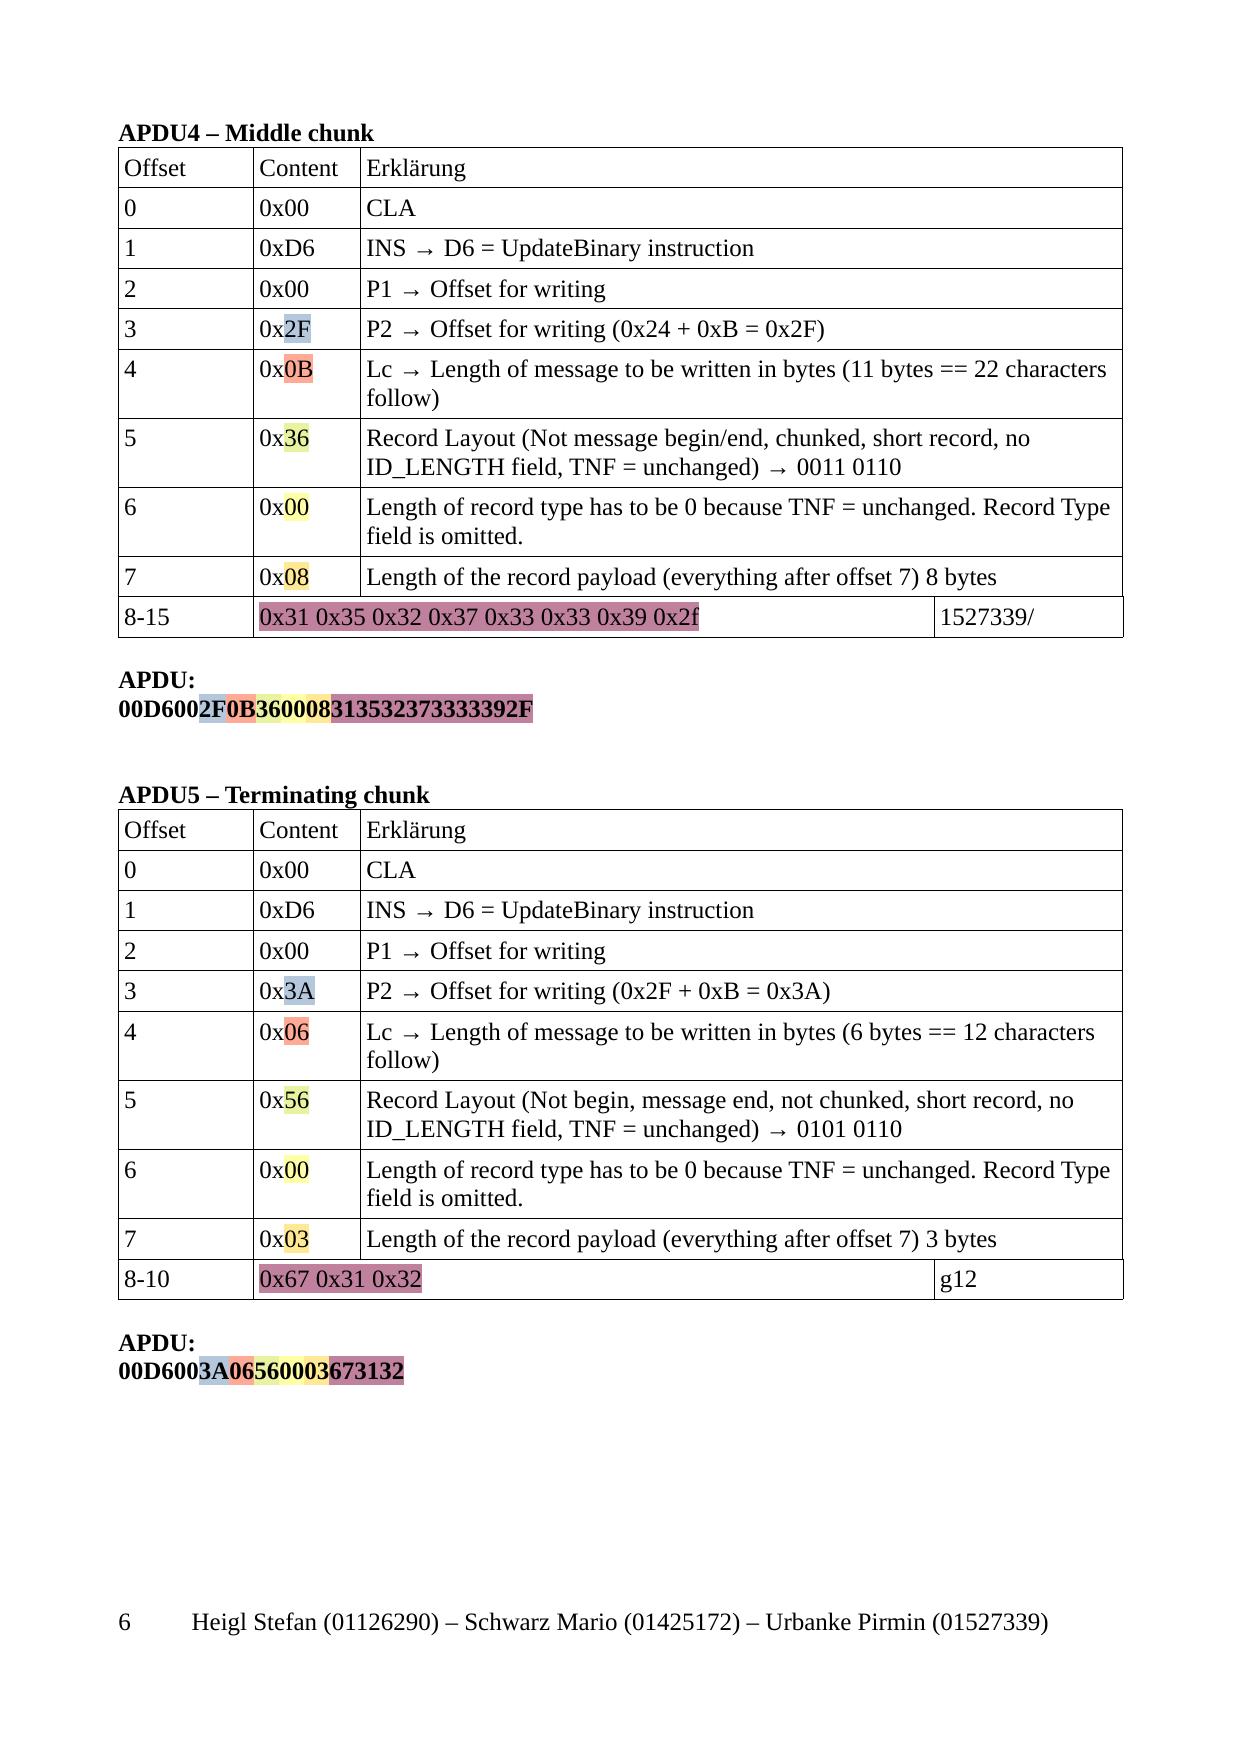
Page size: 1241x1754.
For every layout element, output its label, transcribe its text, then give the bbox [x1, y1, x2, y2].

table_header 8-15 [119, 597, 253, 637]
table_header 0x00 [254, 1150, 360, 1218]
table_header 0x03 [254, 1219, 360, 1258]
table_cell P2 → Offset for writing (0x2F + 0xB = 0x3A) [361, 971, 1122, 1011]
table_header Length of record type has to be 0 because TNF = unchanged. Record Type field is omitted. [361, 1150, 1122, 1218]
table_header g12 [935, 1260, 1123, 1299]
table_cell P1 → Offset for writing [361, 931, 1122, 970]
text APDU4 – Middle chunk [118, 118, 1122, 147]
table_cell 0 [119, 188, 253, 227]
table_header Length of the record payload (everything after offset 7) 8 bytes [361, 557, 1122, 596]
table_cell 1 [119, 229, 253, 268]
table_cell INS → D6 = UpdateBinary instruction [361, 891, 1122, 930]
table_header Erklärung [361, 810, 1122, 849]
table_header 6 [119, 488, 253, 556]
table_header Erklärung [361, 148, 1122, 187]
table_header 0x67 0x31 0x32 [254, 1260, 934, 1299]
table_cell 0x00 [254, 851, 360, 890]
text 00D6003A06560003673132 [118, 1356, 1122, 1385]
table_cell 2 [119, 931, 253, 970]
table_cell 5 [119, 1081, 253, 1149]
table_cell CLA [361, 851, 1122, 890]
table_header 6 [119, 1150, 253, 1218]
table_header 0x08 [254, 557, 360, 596]
table_cell 3 [119, 309, 253, 348]
table_cell 0x00 [254, 188, 360, 227]
table_cell Record Layout (Not begin, message end, not chunked, short record, no ID_LENGTH field, TNF = unchanged) → 0101 0110 [361, 1081, 1122, 1149]
table_cell 4 [119, 1012, 253, 1080]
table_cell 0x56 [254, 1081, 360, 1149]
table_cell 1 [119, 891, 253, 930]
table_cell 0x3A [254, 971, 360, 1011]
table_cell 5 [119, 419, 253, 487]
table_header Offset [119, 810, 253, 849]
table_cell 0x36 [254, 419, 360, 487]
table_cell 0x00 [254, 931, 360, 970]
table_cell 0x2F [254, 309, 360, 348]
table_header 1527339/ [935, 597, 1123, 637]
table_header 8-10 [119, 1260, 253, 1299]
table_header 0x31 0x35 0x32 0x37 0x33 0x33 0x39 0x2f [254, 597, 934, 637]
table_cell 2 [119, 269, 253, 308]
text 00D6002F0B360008313532373333392F [118, 694, 1122, 723]
table_header 7 [119, 557, 253, 596]
text APDU: [118, 665, 1122, 694]
table_cell 4 [119, 350, 253, 417]
table_header Offset [119, 148, 253, 187]
table_cell INS → D6 = UpdateBinary instruction [361, 229, 1122, 268]
table_cell Lc → Length of message to be written in bytes (11 bytes == 22 characters follow) [361, 350, 1122, 417]
table_header 7 [119, 1219, 253, 1258]
table_header Length of record type has to be 0 because TNF = unchanged. Record Type field is omitted. [361, 488, 1122, 556]
table_header Length of the record payload (everything after offset 7) 3 bytes [361, 1219, 1122, 1258]
table_cell 3 [119, 971, 253, 1011]
table_cell Lc → Length of message to be written in bytes (6 bytes == 12 characters follow) [361, 1012, 1122, 1080]
table_cell 0xD6 [254, 229, 360, 268]
table_cell Record Layout (Not message begin/end, chunked, short record, no ID_LENGTH field, TNF = unchanged) → 0011 0110 [361, 419, 1122, 487]
table_header Content [254, 810, 360, 849]
table_cell 0x0B [254, 350, 360, 417]
table_cell 0xD6 [254, 891, 360, 930]
table_cell 0x06 [254, 1012, 360, 1080]
table_cell CLA [361, 188, 1122, 227]
text APDU: [118, 1328, 1122, 1356]
table_cell P1 → Offset for writing [361, 269, 1122, 308]
table_header Content [254, 148, 360, 187]
table_cell 0x00 [254, 269, 360, 308]
table_header 0x00 [254, 488, 360, 556]
table_cell P2 → Offset for writing (0x24 + 0xB = 0x2F) [361, 309, 1122, 348]
text APDU5 – Terminating chunk [118, 780, 1122, 809]
table_cell 0 [119, 851, 253, 890]
